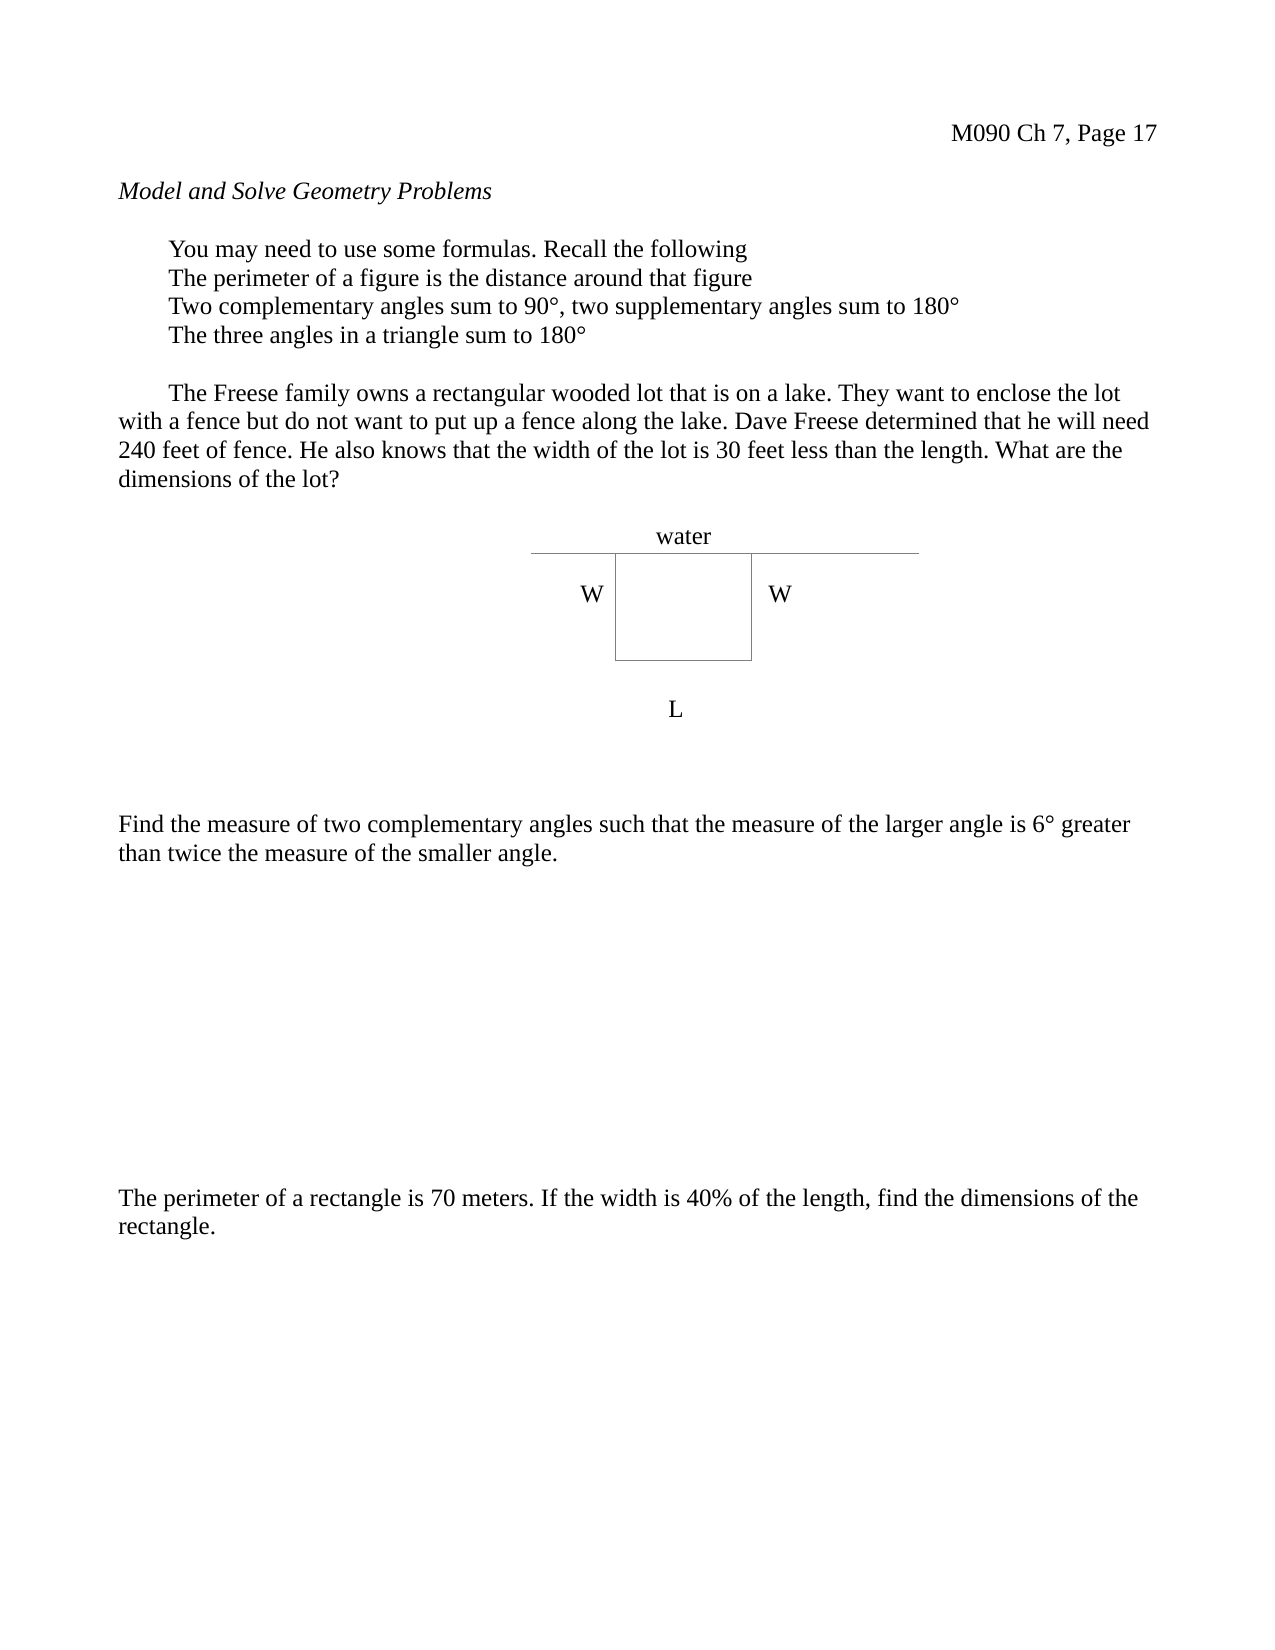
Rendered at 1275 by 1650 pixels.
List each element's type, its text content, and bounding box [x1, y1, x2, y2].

text W [752, 579, 1157, 608]
text water [118, 521, 1157, 550]
text The perimeter of a rectangle is 70 meters. If the width is 40% of the length, find the dimensions of the rectangle. [118, 1183, 1157, 1240]
text Model and Solve Geometry Problems [118, 176, 1157, 205]
text Two complementary angles sum to 90°, two supplementary angles sum to 180° [118, 291, 1157, 320]
text W [118, 579, 615, 608]
text L [118, 694, 1157, 723]
text Find the measure of two complementary angles such that the measure of the larger angle is 6° greater than twice the measure of the smaller angle. [118, 809, 1157, 866]
text You may need to use some formulas. Recall the following [118, 234, 1157, 263]
text The three angles in a triangle sum to 180° [118, 320, 1157, 349]
text The Freese family owns a rectangular wooded lot that is on a lake. They want to enclose the lot with a fence but do not want to put up a fence along the lake. Dave Freese determined that he will need 240 feet of fence. He also knows that the width of the lot is 30 feet less than the length. What are the dimensions of the lot? [118, 378, 1157, 493]
text The perimeter of a figure is the distance around that figure [118, 263, 1157, 291]
